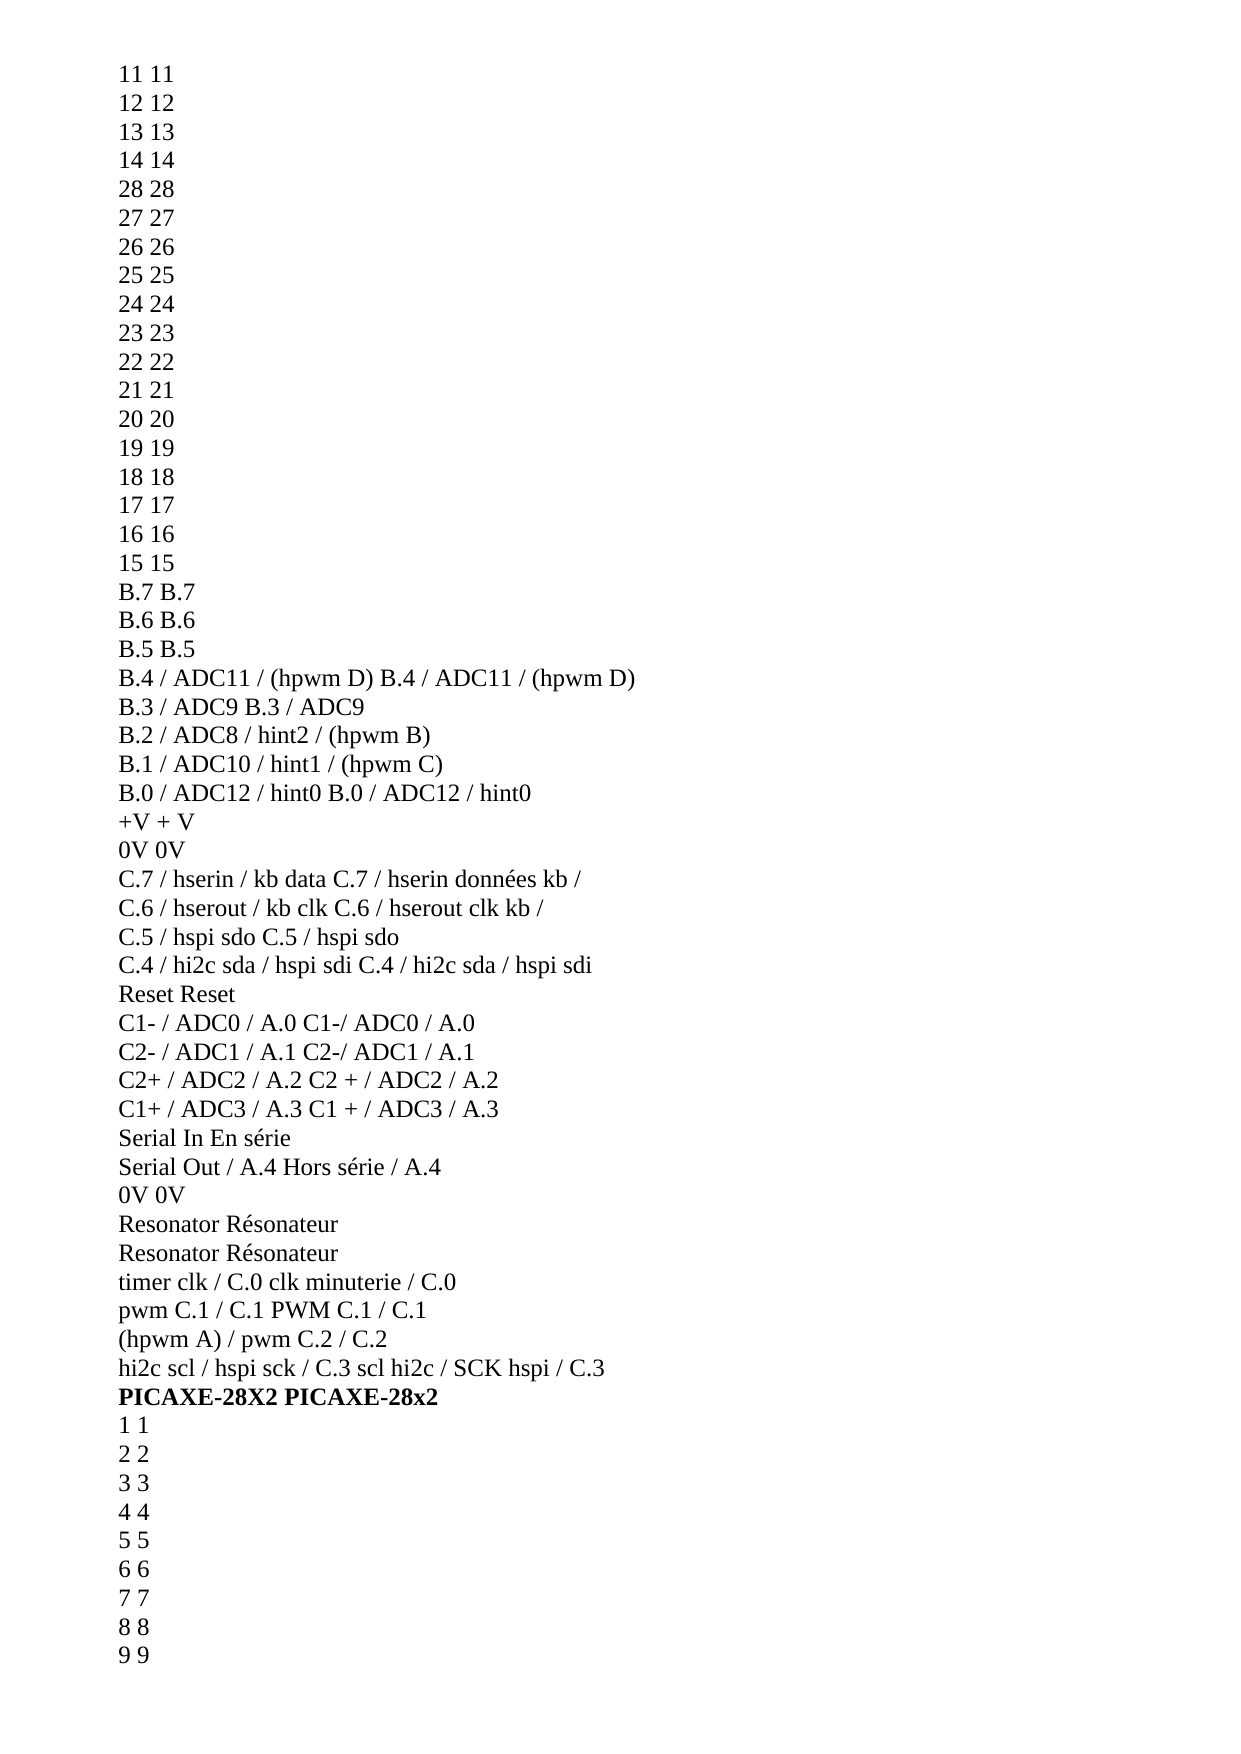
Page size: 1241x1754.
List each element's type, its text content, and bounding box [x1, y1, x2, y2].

text 25 25 [118, 260, 1181, 289]
text 7 7 [118, 1583, 1181, 1612]
text 12 12 [118, 88, 1181, 117]
text 0V 0V [118, 1180, 1181, 1209]
text 4 4 [118, 1497, 1181, 1525]
text C.6 / hserout / kb clk C.6 / hserout clk kb / [118, 893, 1181, 922]
text 3 3 [118, 1468, 1181, 1497]
text B.0 / ADC12 / hint0 B.0 / ADC12 / hint0 [118, 778, 1181, 807]
text 20 20 [118, 404, 1181, 433]
text C.5 / hspi sdo C.5 / hspi sdo [118, 922, 1181, 950]
text 28 28 [118, 174, 1181, 203]
text 21 21 [118, 375, 1181, 404]
text 2 2 [118, 1439, 1181, 1468]
text 26 26 [118, 232, 1181, 260]
text 24 24 [118, 289, 1181, 318]
text B.1 / ADC10 / hint1 / (hpwm C) [118, 749, 1181, 778]
text 8 8 [118, 1612, 1181, 1640]
text 9 9 [118, 1640, 1181, 1669]
text Resonator Résonateur [118, 1209, 1181, 1238]
text Serial In En série [118, 1123, 1181, 1152]
text 6 6 [118, 1554, 1181, 1583]
text 15 15 [118, 548, 1181, 577]
text hi2c scl / hspi sck / C.3 scl hi2c / SCK hspi / C.3 [118, 1353, 1181, 1382]
text +V + V [118, 807, 1181, 835]
text C.4 / hi2c sda / hspi sdi C.4 / hi2c sda / hspi sdi [118, 950, 1181, 979]
text Resonator Résonateur [118, 1238, 1181, 1267]
text 1 1 [118, 1410, 1181, 1439]
text 11 11 [118, 59, 1181, 88]
text 5 5 [118, 1525, 1181, 1554]
text Reset Reset [118, 979, 1181, 1008]
text PICAXE-28X2 PICAXE-28x2 [118, 1382, 1181, 1410]
text B.4 / ADC11 / (hpwm D) B.4 / ADC11 / (hpwm D) [118, 663, 1181, 692]
text Serial Out / A.4 Hors série / A.4 [118, 1152, 1181, 1180]
text 23 23 [118, 318, 1181, 347]
text B.5 B.5 [118, 634, 1181, 663]
text 18 18 [118, 462, 1181, 490]
text C2- / ADC1 / A.1 C2-/ ADC1 / A.1 [118, 1037, 1181, 1065]
text pwm C.1 / C.1 PWM C.1 / C.1 [118, 1295, 1181, 1324]
text 22 22 [118, 347, 1181, 375]
text C1- / ADC0 / A.0 C1-/ ADC0 / A.0 [118, 1008, 1181, 1037]
text timer clk / C.0 clk minuterie / C.0 [118, 1267, 1181, 1295]
text C1+ / ADC3 / A.3 C1 + / ADC3 / A.3 [118, 1094, 1181, 1123]
text 17 17 [118, 490, 1181, 519]
text 27 27 [118, 203, 1181, 232]
text B.6 B.6 [118, 605, 1181, 634]
text 13 13 [118, 117, 1181, 145]
text 14 14 [118, 145, 1181, 174]
text B.7 B.7 [118, 577, 1181, 605]
text 19 19 [118, 433, 1181, 462]
text 16 16 [118, 519, 1181, 548]
text B.2 / ADC8 / hint2 / (hpwm B) [118, 720, 1181, 749]
text C2+ / ADC2 / A.2 C2 + / ADC2 / A.2 [118, 1065, 1181, 1094]
text (hpwm A) / pwm C.2 / C.2 [118, 1324, 1181, 1353]
text C.7 / hserin / kb data C.7 / hserin données kb / [118, 864, 1181, 893]
text 0V 0V [118, 835, 1181, 864]
text B.3 / ADC9 B.3 / ADC9 [118, 692, 1181, 720]
